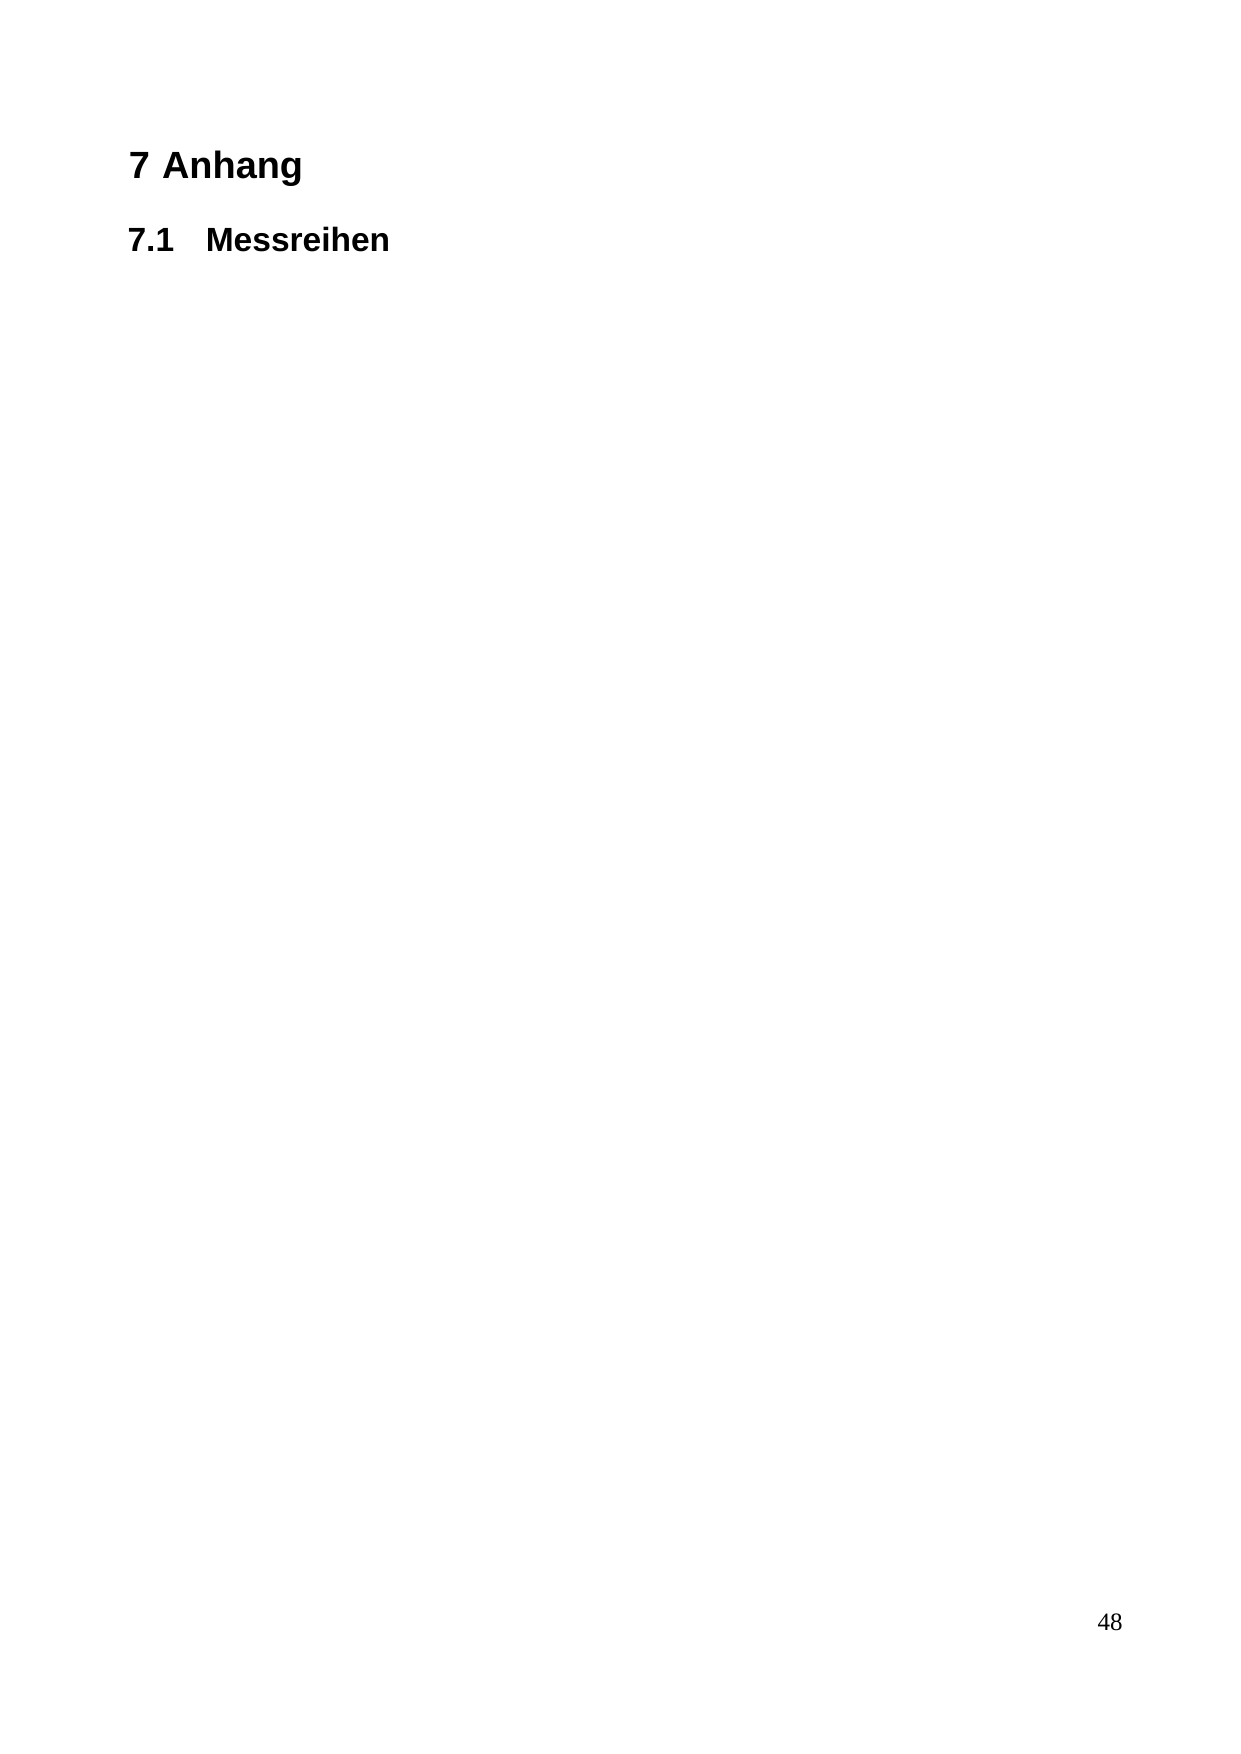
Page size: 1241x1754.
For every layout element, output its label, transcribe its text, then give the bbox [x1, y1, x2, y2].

subtitle Messreihen [118, 220, 1122, 259]
subtitle Anhang [118, 143, 1122, 187]
